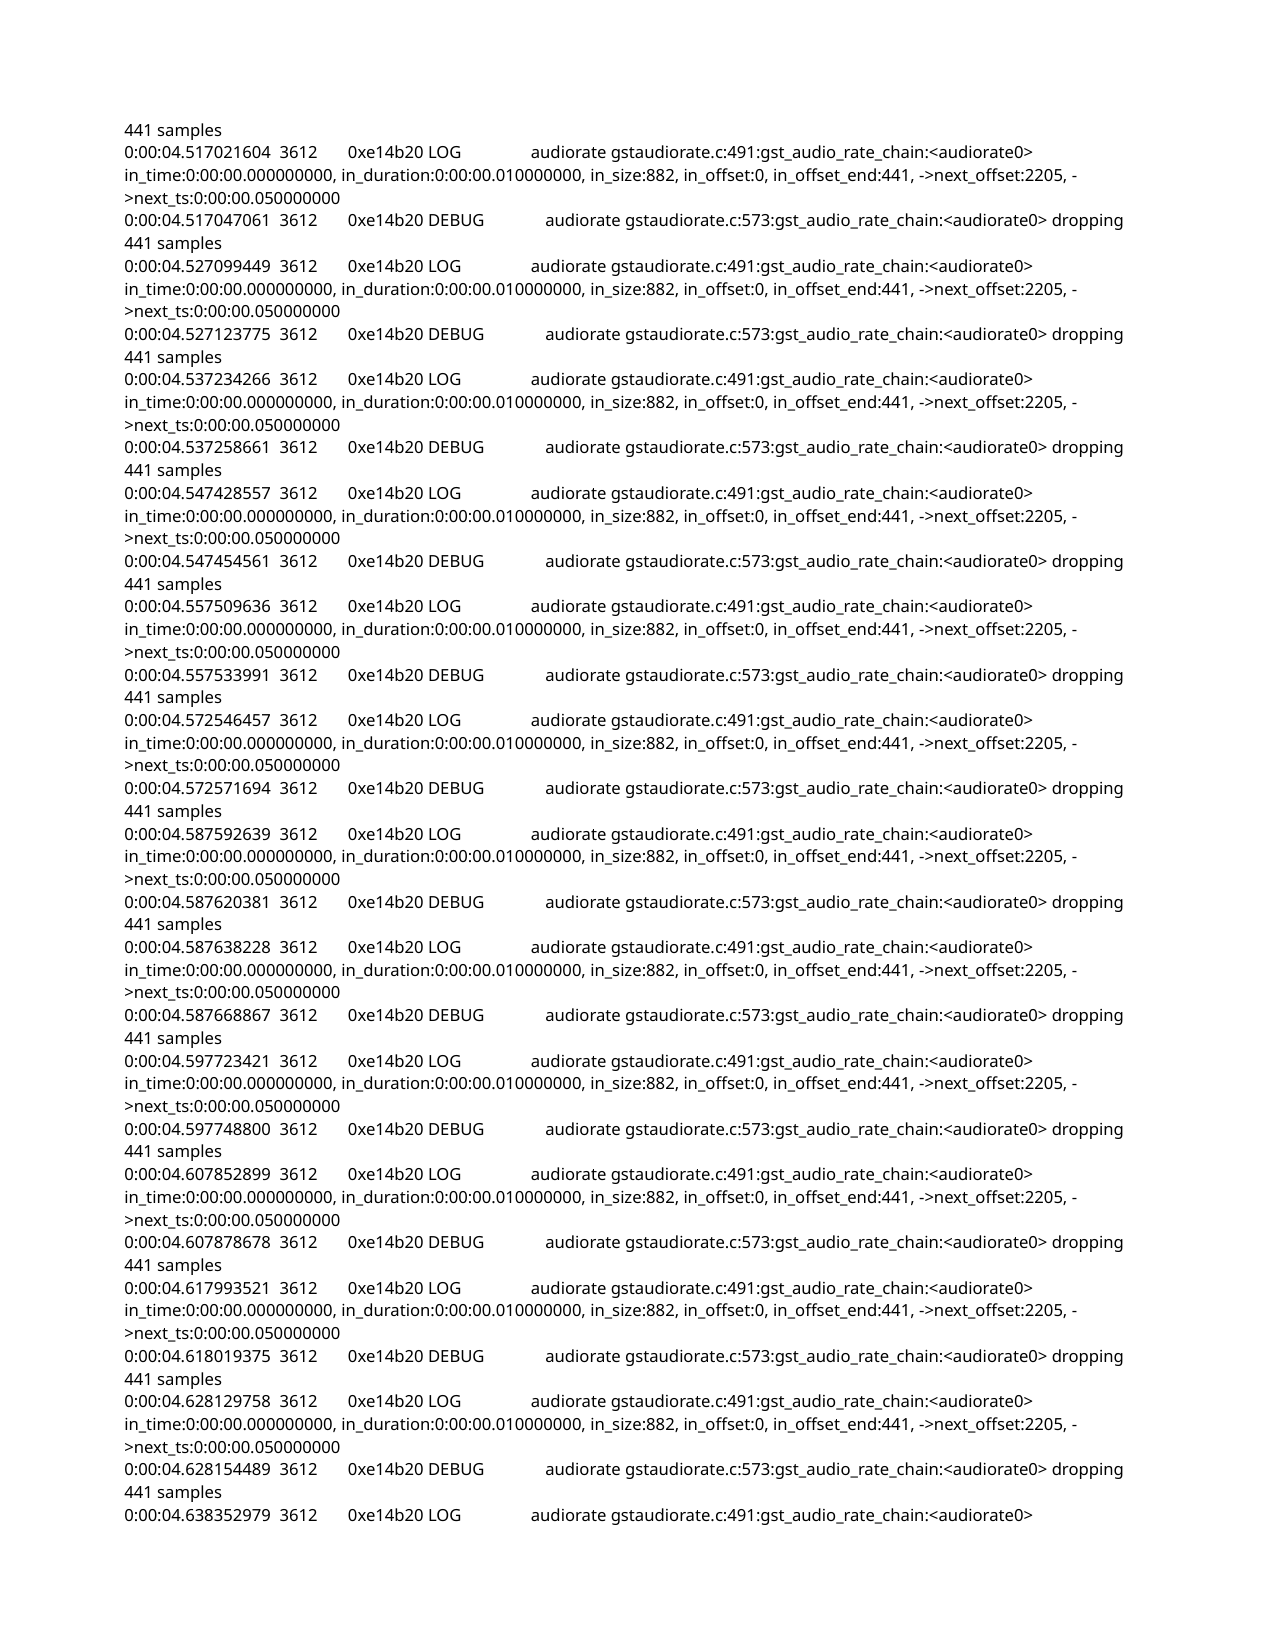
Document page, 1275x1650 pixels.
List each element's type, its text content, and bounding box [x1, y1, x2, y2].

text 0:00:04.638352979 3612 0xe14b20 LOG audiorate gstaudiorate.c:491:gst_audio_rate_chain:<audiorate0> [124, 1503, 1157, 1526]
text 441 samples [124, 118, 1157, 141]
text 0:00:04.547428557 3612 0xe14b20 LOG audiorate gstaudiorate.c:491:gst_audio_rate_chain:<audiorate0> in_time:0:00:00.000000000, in_duration:0:00:00.010000000, in_size:882, in_offset:0, in_offset_end:441, ->next_offset:2205, ->next_ts:0:00:00.050000000 [124, 481, 1157, 549]
text 0:00:04.537234266 3612 0xe14b20 LOG audiorate gstaudiorate.c:491:gst_audio_rate_chain:<audiorate0> in_time:0:00:00.000000000, in_duration:0:00:00.010000000, in_size:882, in_offset:0, in_offset_end:441, ->next_offset:2205, ->next_ts:0:00:00.050000000 [124, 368, 1157, 436]
text 0:00:04.587638228 3612 0xe14b20 LOG audiorate gstaudiorate.c:491:gst_audio_rate_chain:<audiorate0> in_time:0:00:00.000000000, in_duration:0:00:00.010000000, in_size:882, in_offset:0, in_offset_end:441, ->next_offset:2205, ->next_ts:0:00:00.050000000 [124, 936, 1157, 1004]
text 0:00:04.572571694 3612 0xe14b20 DEBUG audiorate gstaudiorate.c:573:gst_audio_rate_chain:<audiorate0> dropping 441 samples [124, 777, 1157, 822]
text 0:00:04.628129758 3612 0xe14b20 LOG audiorate gstaudiorate.c:491:gst_audio_rate_chain:<audiorate0> in_time:0:00:00.000000000, in_duration:0:00:00.010000000, in_size:882, in_offset:0, in_offset_end:441, ->next_offset:2205, ->next_ts:0:00:00.050000000 [124, 1390, 1157, 1458]
text 0:00:04.597723421 3612 0xe14b20 LOG audiorate gstaudiorate.c:491:gst_audio_rate_chain:<audiorate0> in_time:0:00:00.000000000, in_duration:0:00:00.010000000, in_size:882, in_offset:0, in_offset_end:441, ->next_offset:2205, ->next_ts:0:00:00.050000000 [124, 1049, 1157, 1117]
text 0:00:04.572546457 3612 0xe14b20 LOG audiorate gstaudiorate.c:491:gst_audio_rate_chain:<audiorate0> in_time:0:00:00.000000000, in_duration:0:00:00.010000000, in_size:882, in_offset:0, in_offset_end:441, ->next_offset:2205, ->next_ts:0:00:00.050000000 [124, 708, 1157, 777]
text 0:00:04.517047061 3612 0xe14b20 DEBUG audiorate gstaudiorate.c:573:gst_audio_rate_chain:<audiorate0> dropping 441 samples [124, 209, 1157, 254]
text 0:00:04.537258661 3612 0xe14b20 DEBUG audiorate gstaudiorate.c:573:gst_audio_rate_chain:<audiorate0> dropping 441 samples [124, 436, 1157, 481]
text 0:00:04.527123775 3612 0xe14b20 DEBUG audiorate gstaudiorate.c:573:gst_audio_rate_chain:<audiorate0> dropping 441 samples [124, 322, 1157, 368]
text 0:00:04.517021604 3612 0xe14b20 LOG audiorate gstaudiorate.c:491:gst_audio_rate_chain:<audiorate0> in_time:0:00:00.000000000, in_duration:0:00:00.010000000, in_size:882, in_offset:0, in_offset_end:441, ->next_offset:2205, ->next_ts:0:00:00.050000000 [124, 141, 1157, 209]
text 0:00:04.618019375 3612 0xe14b20 DEBUG audiorate gstaudiorate.c:573:gst_audio_rate_chain:<audiorate0> dropping 441 samples [124, 1344, 1157, 1390]
text 0:00:04.547454561 3612 0xe14b20 DEBUG audiorate gstaudiorate.c:573:gst_audio_rate_chain:<audiorate0> dropping 441 samples [124, 549, 1157, 595]
text 0:00:04.607878678 3612 0xe14b20 DEBUG audiorate gstaudiorate.c:573:gst_audio_rate_chain:<audiorate0> dropping 441 samples [124, 1231, 1157, 1276]
text 0:00:04.597748800 3612 0xe14b20 DEBUG audiorate gstaudiorate.c:573:gst_audio_rate_chain:<audiorate0> dropping 441 samples [124, 1117, 1157, 1163]
text 0:00:04.587620381 3612 0xe14b20 DEBUG audiorate gstaudiorate.c:573:gst_audio_rate_chain:<audiorate0> dropping 441 samples [124, 890, 1157, 936]
text 0:00:04.617993521 3612 0xe14b20 LOG audiorate gstaudiorate.c:491:gst_audio_rate_chain:<audiorate0> in_time:0:00:00.000000000, in_duration:0:00:00.010000000, in_size:882, in_offset:0, in_offset_end:441, ->next_offset:2205, ->next_ts:0:00:00.050000000 [124, 1276, 1157, 1344]
text 0:00:04.557533991 3612 0xe14b20 DEBUG audiorate gstaudiorate.c:573:gst_audio_rate_chain:<audiorate0> dropping 441 samples [124, 663, 1157, 708]
text 0:00:04.587592639 3612 0xe14b20 LOG audiorate gstaudiorate.c:491:gst_audio_rate_chain:<audiorate0> in_time:0:00:00.000000000, in_duration:0:00:00.010000000, in_size:882, in_offset:0, in_offset_end:441, ->next_offset:2205, ->next_ts:0:00:00.050000000 [124, 822, 1157, 890]
text 0:00:04.557509636 3612 0xe14b20 LOG audiorate gstaudiorate.c:491:gst_audio_rate_chain:<audiorate0> in_time:0:00:00.000000000, in_duration:0:00:00.010000000, in_size:882, in_offset:0, in_offset_end:441, ->next_offset:2205, ->next_ts:0:00:00.050000000 [124, 595, 1157, 663]
text 0:00:04.527099449 3612 0xe14b20 LOG audiorate gstaudiorate.c:491:gst_audio_rate_chain:<audiorate0> in_time:0:00:00.000000000, in_duration:0:00:00.010000000, in_size:882, in_offset:0, in_offset_end:441, ->next_offset:2205, ->next_ts:0:00:00.050000000 [124, 254, 1157, 322]
text 0:00:04.628154489 3612 0xe14b20 DEBUG audiorate gstaudiorate.c:573:gst_audio_rate_chain:<audiorate0> dropping 441 samples [124, 1458, 1157, 1503]
text 0:00:04.607852899 3612 0xe14b20 LOG audiorate gstaudiorate.c:491:gst_audio_rate_chain:<audiorate0> in_time:0:00:00.000000000, in_duration:0:00:00.010000000, in_size:882, in_offset:0, in_offset_end:441, ->next_offset:2205, ->next_ts:0:00:00.050000000 [124, 1163, 1157, 1231]
text 0:00:04.587668867 3612 0xe14b20 DEBUG audiorate gstaudiorate.c:573:gst_audio_rate_chain:<audiorate0> dropping 441 samples [124, 1004, 1157, 1049]
